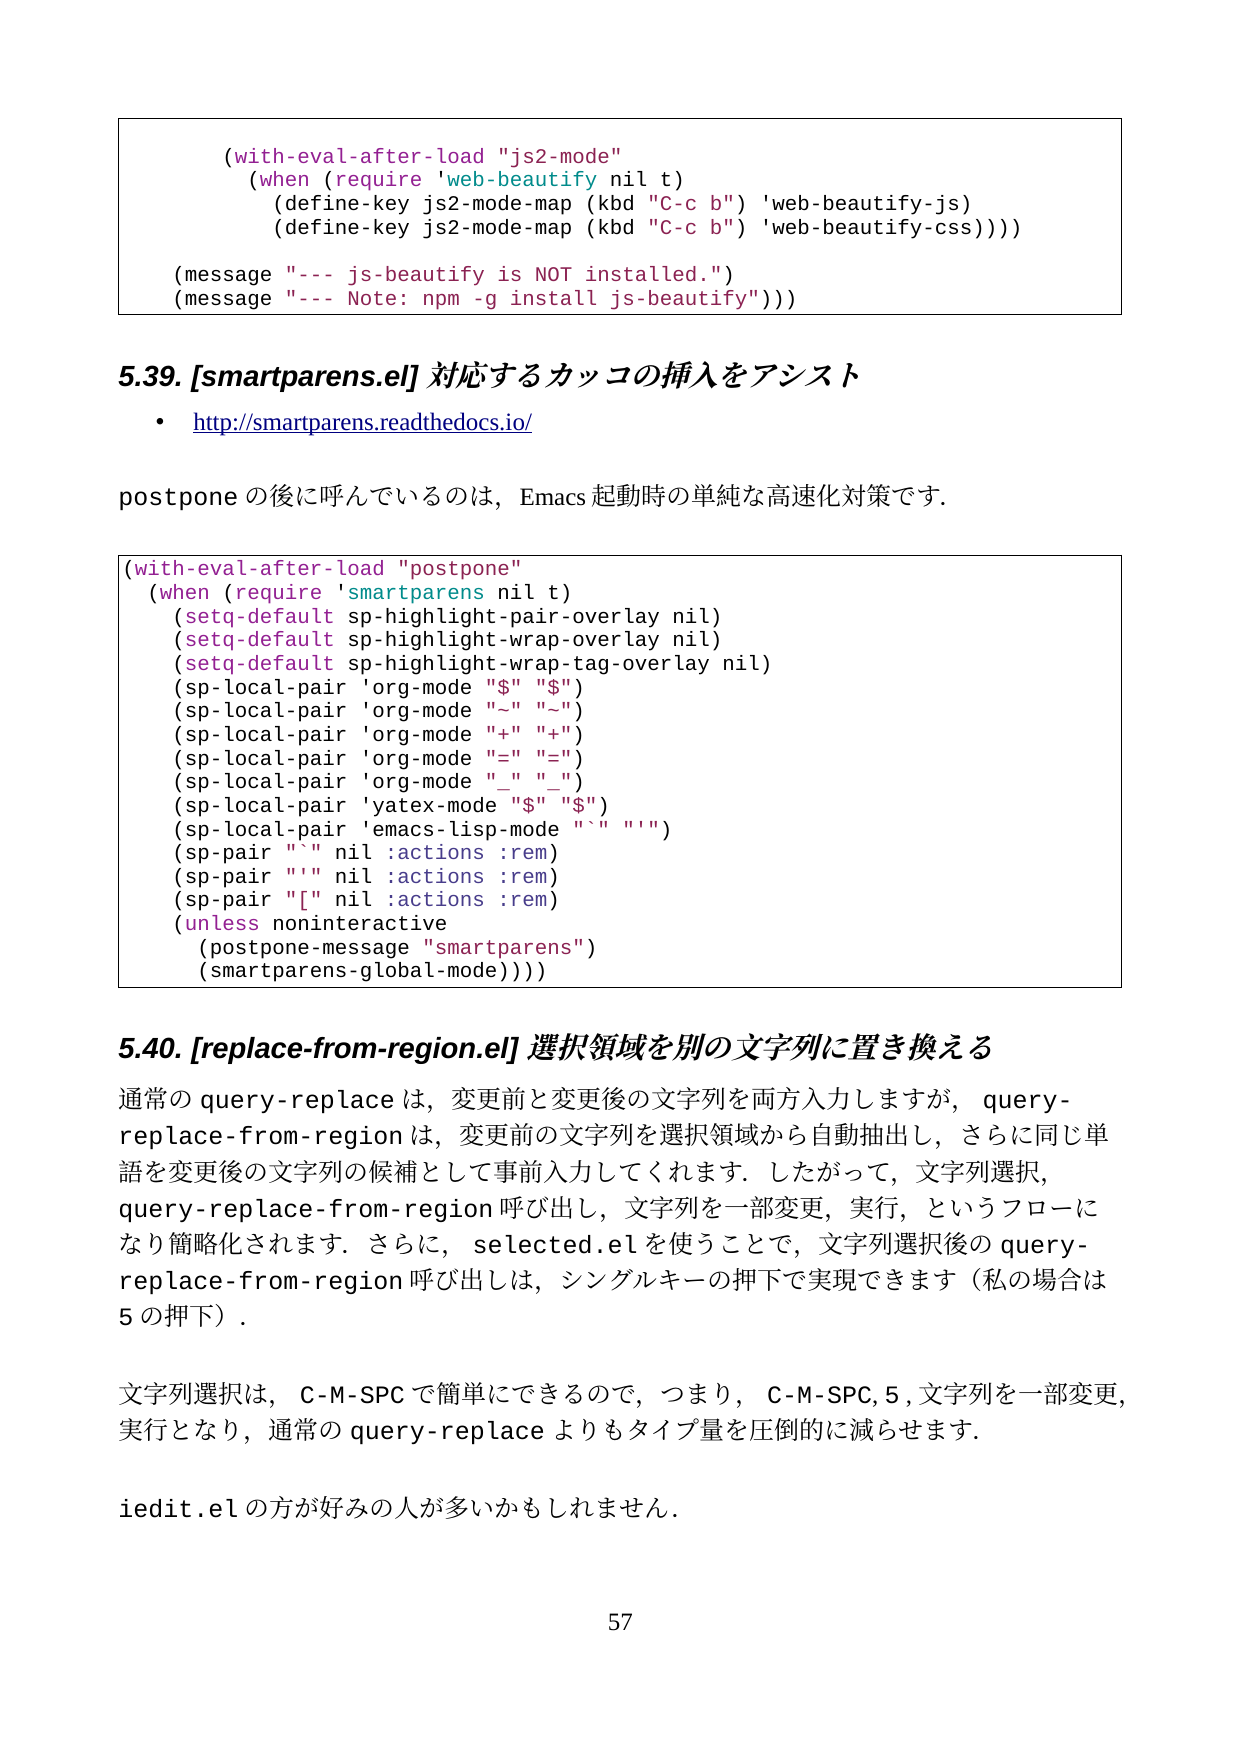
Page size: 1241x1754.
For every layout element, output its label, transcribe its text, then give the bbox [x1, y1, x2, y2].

text (setq-default sp-highlight-wrap-tag-overlay nil) [119, 649, 1121, 673]
text (message "--- js-beautify is NOT installed.") [119, 260, 1121, 284]
list http://smartparens.readthedocs.io/ [156, 407, 1122, 464]
subtitle [smartparens.el] 対応するカッコの挿入をアシスト [118, 353, 1122, 394]
text (sp-local-pair 'org-mode "~" "~") [119, 696, 1121, 720]
text (sp-pair "'" nil :actions :rem) [119, 862, 1121, 886]
text (message "--- Note: npm -g install js-beautify"))) [119, 284, 1121, 314]
text (sp-pair "[" nil :actions :rem) [119, 886, 1121, 909]
text (sp-local-pair 'org-mode "+" "+") [119, 720, 1121, 744]
text (when (require 'smartparens nil t) [119, 578, 1121, 602]
text (sp-local-pair 'org-mode "=" "=") [119, 744, 1121, 767]
text 文字列選択は， C-M-SPC で簡単にできるので，つまり， C-M-SPC, 5 , 文字列を一部変更，実行となり，通常の query-replace よりもタイプ量を圧倒的に減らせます． [118, 1374, 1122, 1476]
text 通常の query-replace は，変更前と変更後の文字列を両方入力しますが， query-replace-from-region は，変更前の文字列を選択領域から自動抽出し，さらに同じ単語を変更後の文字列の候補として事前入力してくれます．したがって，文字列選択， query-replace-from-region 呼び出し，文字列を一部変更，実行，というフローになり簡略化されます．さらに， selected.el を使うことで，文字列選択後の query-replace-from-region 呼び出しは，シングルキーの押下で実現できます（私の場合は 5 の押下）． [118, 1080, 1122, 1362]
text (with-eval-after-load "postpone" [119, 556, 1121, 578]
subtitle [replace-from-region.el] 選択領域を別の文字列に置き換える [118, 1025, 1122, 1067]
text (setq-default sp-highlight-wrap-overlay nil) [119, 625, 1121, 649]
text (postpone-message "smartparens") [119, 933, 1121, 956]
text (sp-local-pair 'yatex-mode "$" "$") [119, 791, 1121, 814]
text (sp-local-pair 'org-mode "$" "$") [119, 673, 1121, 696]
text iedit.el の方が好みの人が多いかもしれません． [118, 1488, 1122, 1553]
text (unless noninteractive [119, 909, 1121, 933]
text (sp-local-pair 'org-mode "_" "_") [119, 767, 1121, 791]
text (define-key js2-mode-map (kbd "C-c b") 'web-beautify-css)))) [119, 213, 1121, 236]
text postpone の後に呼んでいるのは，Emacs起動時の単純な高速化対策です． [118, 477, 1122, 542]
text (sp-local-pair 'emacs-lisp-mode "`" "'") [119, 814, 1121, 838]
text (define-key js2-mode-map (kbd "C-c b") 'web-beautify-js) [119, 189, 1121, 213]
text (smartparens-global-mode)))) [119, 956, 1121, 987]
text (setq-default sp-highlight-pair-overlay nil) [119, 602, 1121, 625]
text (sp-pair "`" nil :actions :rem) [119, 838, 1121, 862]
text (when (require 'web-beautify nil t) [119, 165, 1121, 189]
text (with-eval-after-load "js2-mode" [119, 142, 1121, 165]
